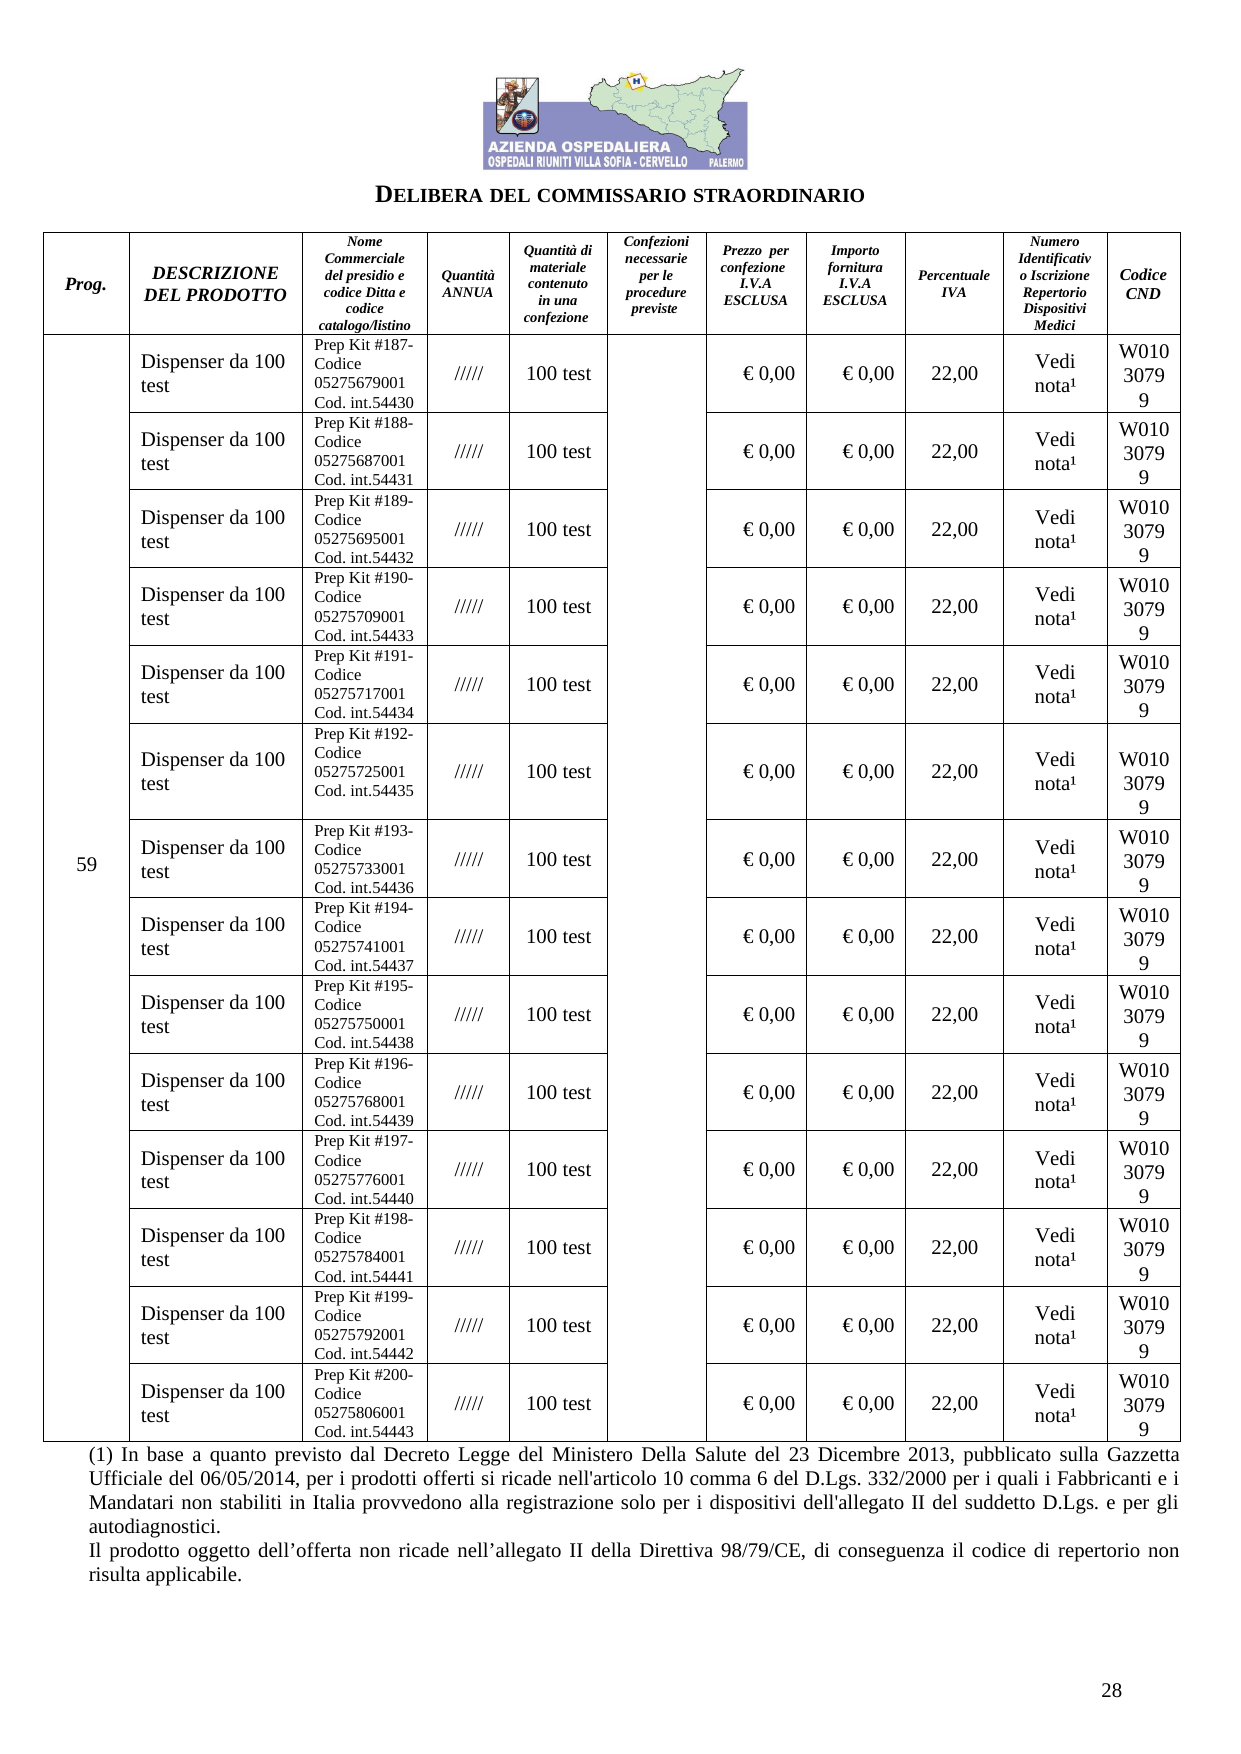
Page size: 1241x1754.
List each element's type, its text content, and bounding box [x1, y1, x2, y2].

table_cell Vedi nota¹ [1004, 1364, 1107, 1441]
table_cell 100 test [510, 1287, 607, 1363]
table_cell Vedi nota¹ [1004, 1054, 1107, 1130]
table_cell € 0,00 [807, 1209, 905, 1286]
table_cell ///// [428, 568, 509, 645]
table_cell Vedi nota¹ [1004, 413, 1107, 489]
table_cell Dispenser da 100 test [130, 568, 302, 645]
table_cell 100 test [510, 1054, 607, 1130]
table_cell Prep Kit #190- Codice 05275709001 Cod. int.54433 [303, 568, 427, 645]
table_cell Dispenser da 100 test [130, 1131, 302, 1208]
table_cell Dispenser da 100 test [130, 646, 302, 722]
table_cell € 0,00 [707, 724, 806, 819]
table_cell Dispenser da 100 test [130, 490, 302, 567]
table_cell Prep Kit #195- Codice 05275750001 Cod. int.54438 [303, 976, 427, 1052]
table_cell 100 test [510, 646, 607, 722]
table_cell ///// [428, 335, 509, 412]
table_cell Dispenser da 100 test [130, 413, 302, 489]
table_header Importo fornitura I.V.A ESCLUSA [807, 233, 905, 334]
table_cell ///// [428, 1364, 509, 1441]
table_cell € 0,00 [807, 976, 905, 1052]
table_cell W01030799 [1108, 976, 1180, 1052]
table_cell Dispenser da 100 test [130, 1054, 302, 1130]
table_cell Dispenser da 100 test [130, 976, 302, 1052]
table_cell ///// [428, 820, 509, 897]
table_cell 22,00 [906, 1364, 1003, 1441]
table_cell Prep Kit #191- Codice 05275717001 Cod. int.54434 [303, 646, 427, 722]
table_cell € 0,00 [707, 1054, 806, 1130]
table_cell 100 test [510, 335, 607, 412]
table_cell 22,00 [906, 646, 1003, 722]
table_cell Vedi nota¹ [1004, 335, 1107, 412]
table_cell 100 test [510, 568, 607, 645]
table_cell € 0,00 [707, 1364, 806, 1441]
table_header Codice CND [1108, 233, 1180, 334]
table_header Quantità ANNUA [428, 233, 509, 334]
table_cell 22,00 [906, 724, 1003, 819]
table_cell 100 test [510, 898, 607, 975]
table_cell Vedi nota¹ [1004, 490, 1107, 567]
table_cell W01030799 [1108, 646, 1180, 722]
table_cell Dispenser da 100 test [130, 820, 302, 897]
text (1) In base a quanto previsto dal Decreto Legge del Ministero Della Salute del 23 Dicembre 2013, pubblicato sulla Gazzetta Ufficiale del 06/05/2014, per i prodotti offerti si ricade nell'articolo 10 comma 6 del D.Lgs. 332/2000 per i quali i Fabbricanti e i Mandatari non stabiliti in Italia provvedono alla registrazione solo per i dispositivi dell'allegato II del suddetto D.Lgs. e per gli autodiagnostici. [88, 1442, 1181, 1538]
table_cell € 0,00 [807, 820, 905, 897]
table_cell W01030799 [1108, 335, 1180, 412]
table_cell € 0,00 [707, 1131, 806, 1208]
table_cell W01030799 [1108, 413, 1180, 489]
table_cell Vedi nota¹ [1004, 976, 1107, 1052]
table_cell Dispenser da 100 test [130, 1364, 302, 1441]
table_cell ///// [428, 1054, 509, 1130]
table_cell W01030799 [1108, 490, 1180, 567]
table_cell 100 test [510, 820, 607, 897]
table_cell € 0,00 [707, 490, 806, 567]
table_cell Prep Kit #189- Codice 05275695001 Cod. int.54432 [303, 490, 427, 567]
table_cell W01030799 [1108, 1054, 1180, 1130]
table_cell Dispenser da 100 test [130, 1287, 302, 1363]
table_cell Prep Kit #187- Codice 05275679001 Cod. int.54430 [303, 335, 427, 412]
table_cell € 0,00 [807, 335, 905, 412]
table_cell Vedi nota¹ [1004, 898, 1107, 975]
table_cell € 0,00 [807, 413, 905, 489]
table_cell [608, 335, 706, 1441]
table_cell 59 [44, 335, 129, 1441]
table_cell Vedi nota¹ [1004, 568, 1107, 645]
table_cell ///// [428, 724, 509, 819]
table_cell W01030799 [1108, 568, 1180, 645]
table_cell € 0,00 [807, 1054, 905, 1130]
table_cell ///// [428, 1131, 509, 1208]
table_cell Vedi nota¹ [1004, 646, 1107, 722]
table_cell Prep Kit #200- Codice 05275806001 Cod. int.54443 [303, 1364, 427, 1441]
table_cell ///// [428, 1287, 509, 1363]
table_cell W01030799 [1108, 724, 1180, 819]
table_cell 100 test [510, 1364, 607, 1441]
table_cell € 0,00 [707, 976, 806, 1052]
table_cell 22,00 [906, 1131, 1003, 1208]
table_cell Prep Kit #193- Codice 05275733001 Cod. int.54436 [303, 820, 427, 897]
table_cell ///// [428, 413, 509, 489]
table_cell Dispenser da 100 test [130, 898, 302, 975]
table_cell 22,00 [906, 568, 1003, 645]
table_header Numero Identificativo Iscrizione Repertorio Dispositivi Medici [1004, 233, 1107, 334]
table_cell Vedi nota¹ [1004, 1209, 1107, 1286]
table_cell Prep Kit #188- Codice 05275687001 Cod. int.54431 [303, 413, 427, 489]
table_cell Vedi nota¹ [1004, 1131, 1107, 1208]
table_cell Prep Kit #197- Codice 05275776001 Cod. int.54440 [303, 1131, 427, 1208]
table_cell € 0,00 [807, 1131, 905, 1208]
table_header Quantità di materiale contenuto in una confezione [510, 233, 607, 334]
table_cell 22,00 [906, 413, 1003, 489]
table_cell Vedi nota¹ [1004, 820, 1107, 897]
table_cell Prep Kit #194- Codice 05275741001 Cod. int.54437 [303, 898, 427, 975]
table_cell 22,00 [906, 1287, 1003, 1363]
table_cell € 0,00 [707, 1287, 806, 1363]
table_cell 100 test [510, 490, 607, 567]
table_cell 100 test [510, 413, 607, 489]
table_cell € 0,00 [807, 490, 905, 567]
table_cell Dispenser da 100 test [130, 335, 302, 412]
table_cell 22,00 [906, 820, 1003, 897]
table_cell 22,00 [906, 976, 1003, 1052]
table_cell € 0,00 [707, 413, 806, 489]
table_cell Vedi nota¹ [1004, 1287, 1107, 1363]
table_cell W01030799 [1108, 1209, 1180, 1286]
table_cell ///// [428, 646, 509, 722]
table_cell € 0,00 [707, 820, 806, 897]
table_cell Prep Kit #198- Codice 05275784001 Cod. int.54441 [303, 1209, 427, 1286]
table_cell W01030799 [1108, 820, 1180, 897]
table_cell € 0,00 [807, 646, 905, 722]
table_cell Prep Kit #199- Codice 05275792001 Cod. int.54442 [303, 1287, 427, 1363]
table_cell 22,00 [906, 1054, 1003, 1130]
table_cell € 0,00 [707, 646, 806, 722]
table_cell € 0,00 [707, 335, 806, 412]
table_cell € 0,00 [807, 898, 905, 975]
table_cell € 0,00 [807, 1287, 905, 1363]
table_cell 22,00 [906, 898, 1003, 975]
table_cell Vedi nota¹ [1004, 724, 1107, 819]
table_cell ///// [428, 976, 509, 1052]
table_cell € 0,00 [807, 724, 905, 819]
table_cell Dispenser da 100 test [130, 1209, 302, 1286]
table_cell W01030799 [1108, 1131, 1180, 1208]
table_cell W01030799 [1108, 1364, 1180, 1441]
table_cell 100 test [510, 976, 607, 1052]
table_cell 100 test [510, 1131, 607, 1208]
table_cell € 0,00 [707, 568, 806, 645]
table_cell W01030799 [1108, 898, 1180, 975]
table_cell ///// [428, 1209, 509, 1286]
table_header Confezioni necessarie per le procedure previste [608, 233, 706, 334]
table_cell Prep Kit #196- Codice 05275768001 Cod. int.54439 [303, 1054, 427, 1130]
table_cell 22,00 [906, 490, 1003, 567]
table_cell W01030799 [1108, 1287, 1180, 1363]
table_header DESCRIZIONE DEL PRODOTTO [130, 233, 302, 334]
table_cell 100 test [510, 724, 607, 819]
table_cell ///// [428, 490, 509, 567]
table_cell € 0,00 [707, 1209, 806, 1286]
table_cell € 0,00 [707, 898, 806, 975]
table_cell 100 test [510, 1209, 607, 1286]
table_cell Prep Kit #192- Codice 05275725001 Cod. int.54435 [303, 724, 427, 819]
table_header Prezzo per confezione I.V.A ESCLUSA [707, 233, 806, 334]
table_cell ///// [428, 898, 509, 975]
text Il prodotto oggetto dell’offerta non ricade nell’allegato II della Direttiva 98/79/CE, di conseguenza il codice di repertorio non risulta applicabile. [88, 1538, 1181, 1586]
table_header Prog. [44, 233, 129, 334]
table_cell 22,00 [906, 335, 1003, 412]
table_cell 22,00 [906, 1209, 1003, 1286]
table_header Percentuale IVA [906, 233, 1003, 334]
table_cell € 0,00 [807, 1364, 905, 1441]
table_cell Dispenser da 100 test [130, 724, 302, 819]
table_cell € 0,00 [807, 568, 905, 645]
table_header Nome Commerciale del presidio e codice Ditta e codice catalogo/listino [303, 233, 427, 334]
